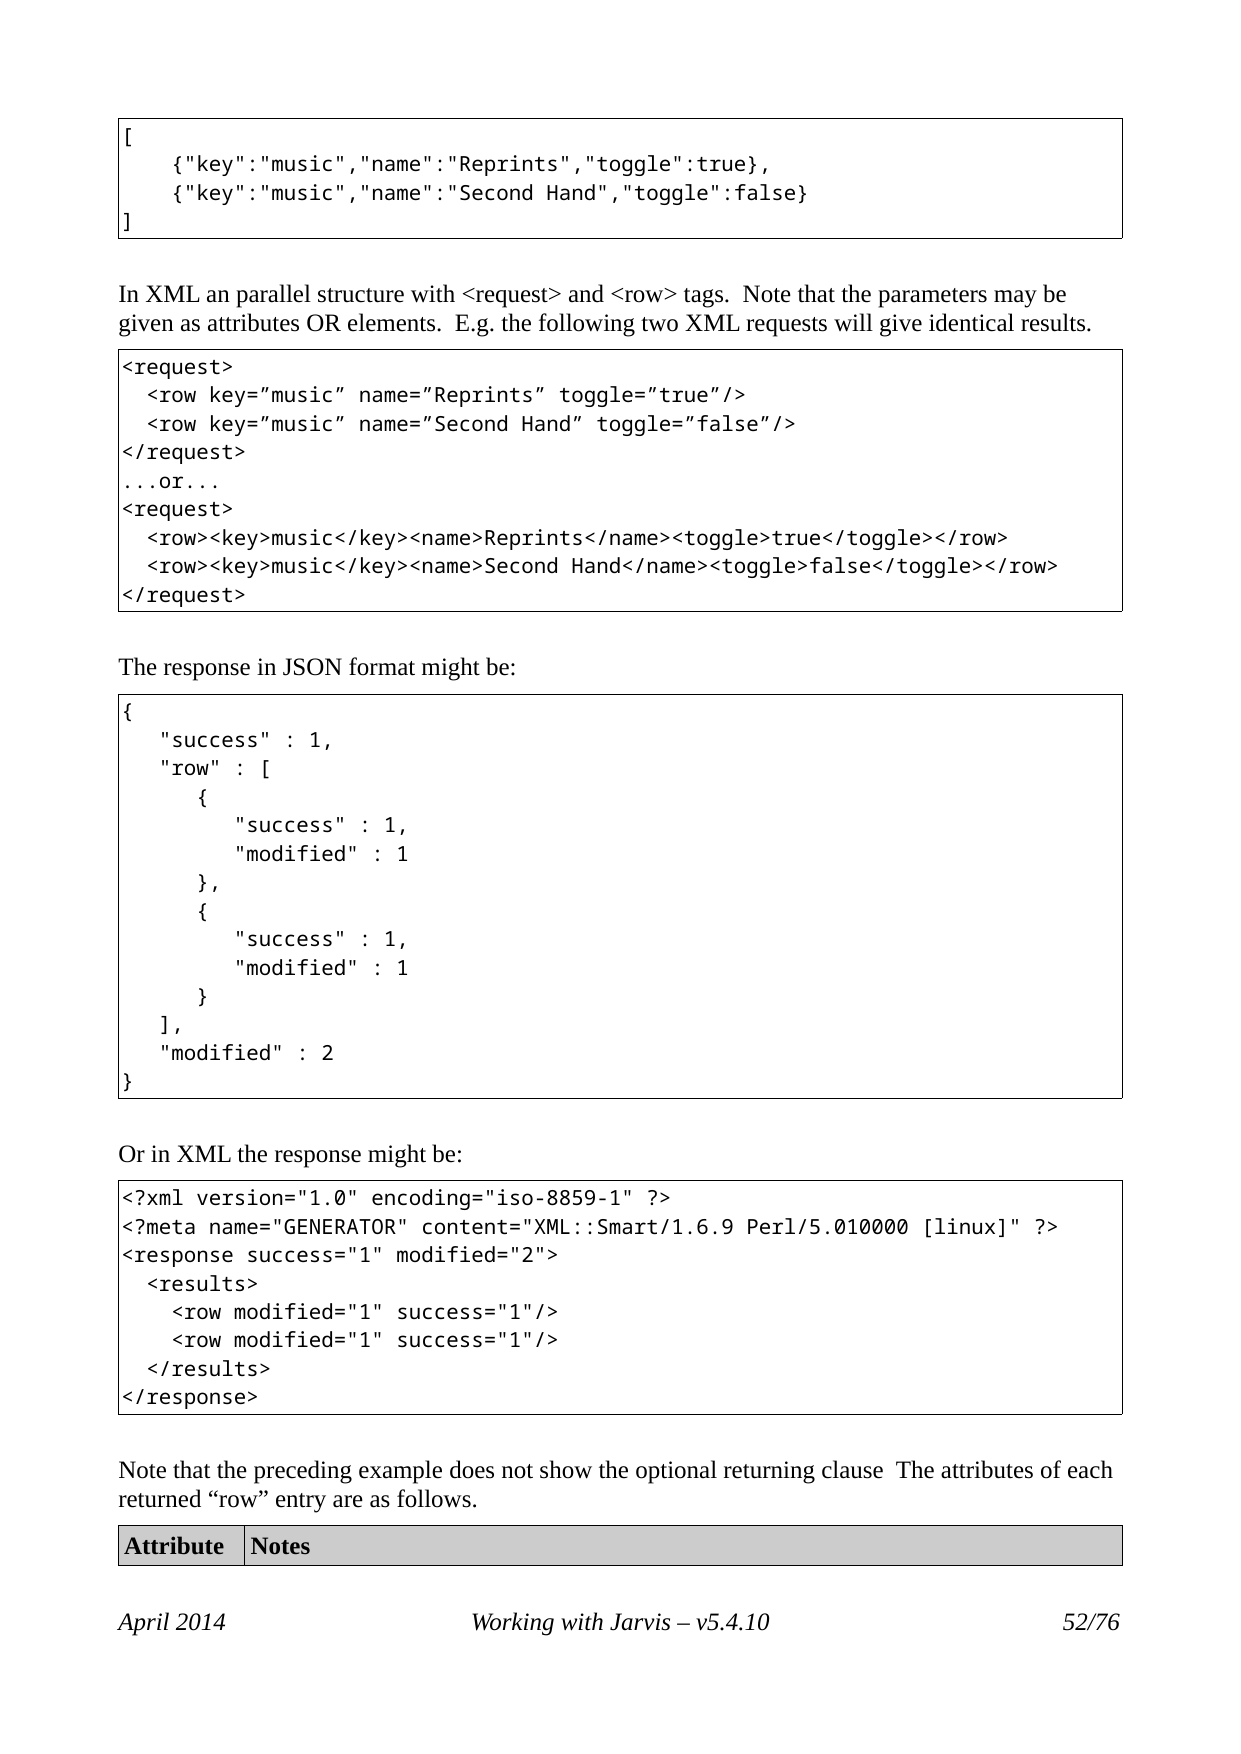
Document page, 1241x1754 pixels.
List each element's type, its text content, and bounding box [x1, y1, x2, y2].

text <request> [119, 491, 1122, 520]
text }, [119, 864, 1122, 893]
text "success" : 1, [119, 722, 1122, 751]
text { [119, 779, 1122, 807]
text <row modified="1" success="1"/> [119, 1294, 1122, 1322]
text {"key":"music","name":"Reprints","toggle":true}, [119, 147, 1122, 175]
table_header Notes [245, 1526, 1122, 1565]
text "modified" : 1 [119, 836, 1122, 864]
text "modified" : 2 [119, 1035, 1122, 1063]
text <?xml version="1.0" encoding="iso-8859-1" ?> [119, 1181, 1122, 1209]
text "row" : [ [119, 751, 1122, 779]
text <row><key>music</key><name>Second Hand</name><toggle>false</toggle></row> [119, 548, 1122, 577]
text ], [119, 1006, 1122, 1035]
text Or in XML the response might be: [118, 1139, 1122, 1168]
text <row modified="1" success="1"/> [119, 1322, 1122, 1351]
text Note that the preceding example does not show the optional returning clause The attributes of each returned “row” entry are as follows. [118, 1455, 1122, 1513]
text "success" : 1, [119, 807, 1122, 836]
text <row><key>music</key><name>Reprints</name><toggle>true</toggle></row> [119, 520, 1122, 548]
text {"key":"music","name":"Second Hand","toggle":false} [119, 175, 1122, 203]
text <row key=”music” name=”Reprints” toggle=”true”/> [119, 378, 1122, 406]
text { [119, 893, 1122, 921]
text "success" : 1, [119, 921, 1122, 949]
text ] [119, 203, 1122, 238]
text <row key=”music” name=”Second Hand” toggle=”false”/> [119, 406, 1122, 434]
text } [119, 1063, 1122, 1098]
text <results> [119, 1266, 1122, 1294]
text { [119, 695, 1122, 722]
text </response> [119, 1379, 1122, 1414]
text } [119, 978, 1122, 1006]
text In XML an parallel structure with <request> and <row> tags. Note that the parameters may be given as attributes OR elements. E.g. the following two XML requests will give identical results. [118, 279, 1122, 337]
text <request> [119, 350, 1122, 378]
text </request> [119, 434, 1122, 463]
table_header Attribute [119, 1526, 244, 1565]
text The response in JSON format might be: [118, 652, 1122, 681]
text <?meta name="GENERATOR" content="XML::Smart/1.6.9 Perl/5.010000 [linux]" ?> [119, 1209, 1122, 1237]
text "modified" : 1 [119, 949, 1122, 978]
text </request> [119, 577, 1122, 611]
text </results> [119, 1351, 1122, 1379]
text <response success="1" modified="2"> [119, 1237, 1122, 1266]
text ...or... [119, 463, 1122, 491]
text [ [119, 119, 1122, 147]
